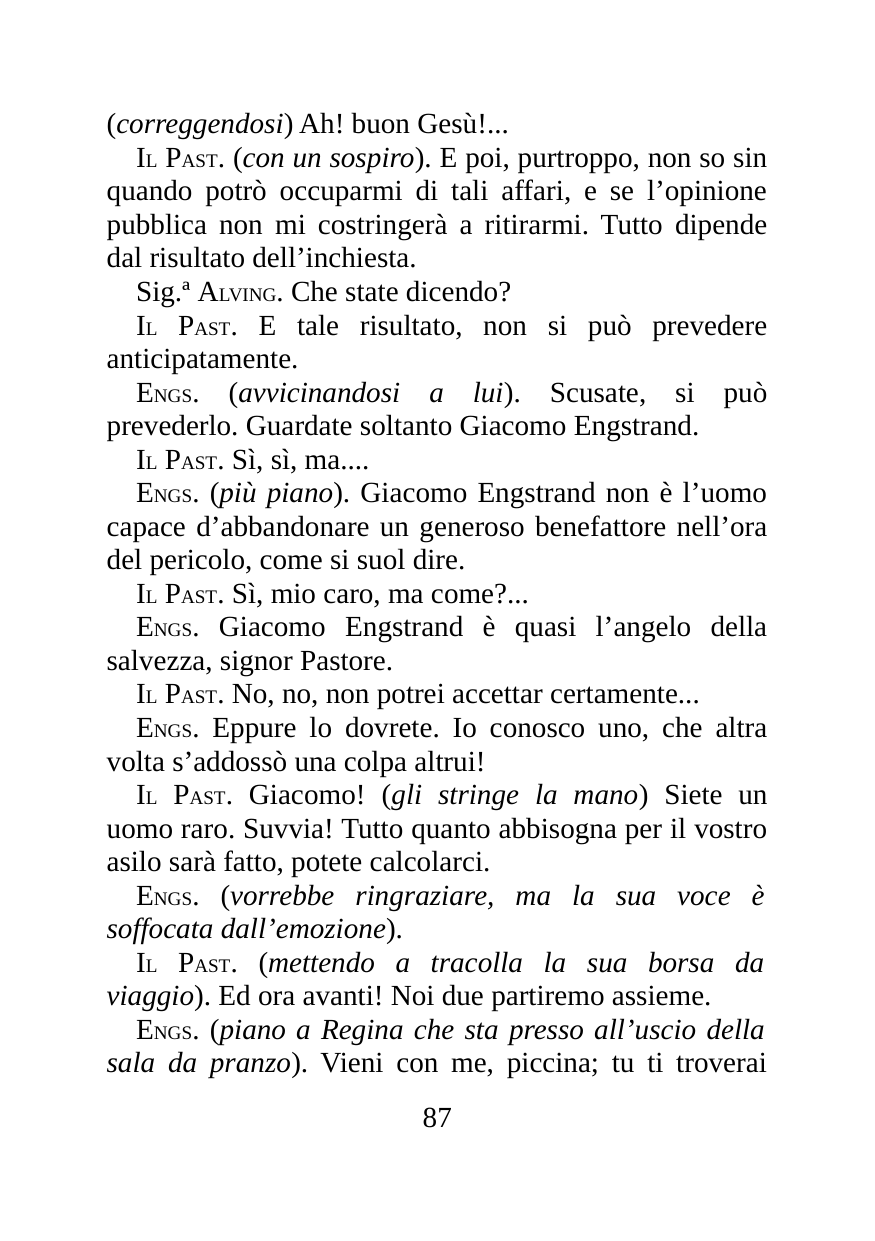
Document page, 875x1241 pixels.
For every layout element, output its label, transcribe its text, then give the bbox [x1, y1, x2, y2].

text Il Past. (con un sospiro). E poi, purtroppo, non so sin quando potrò occuparmi di tali affari, e se l’opinione pubblica non mi costringerà a ritirarmi. Tutto dipende dal risultato dell’inchiesta. [106, 140, 768, 274]
text Engs. (vorrebbe ringraziare, ma la sua voce è soffocata dall’emozione). [106, 878, 768, 945]
text Il Past. Sì, sì, ma.... [106, 442, 768, 475]
text Engs. (avvicinandosi a lui). Scusate, si può prevederlo. Guardate soltanto Giacomo Engstrand. [106, 375, 768, 442]
text (correggendosi) Ah! buon Gesù!... [106, 106, 768, 140]
text Il Past. Giacomo! (gli stringe la mano) Siete un uomo raro. Suvvia! Tutto quanto abbisogna per il vostro asilo sarà fatto, potete calcolarci. [106, 777, 768, 878]
text Engs. (più piano). Giacomo Engstrand non è l’uomo capace d’abbandonare un generoso benefattore nell’ora del pericolo, come si suol dire. [106, 475, 768, 576]
text Il Past. Sì, mio caro, ma come?... [106, 576, 768, 609]
text Engs. Giacomo Engstrand è quasi l’angelo della salvezza, signor Pastore. [106, 609, 768, 677]
text Il Past. (mettendo a tracolla la sua borsa da viaggio). Ed ora avanti! Noi due partiremo assieme. [106, 945, 768, 1012]
text Il Past. E tale risultato, non si può prevedere anticipatamente. [106, 308, 768, 375]
text Il Past. No, no, non potrei accettar certamente... [106, 677, 768, 710]
text Sig.ª Alving. Che state dicendo? [106, 274, 768, 308]
text Engs. (piano a Regina che sta presso all’uscio della sala da pranzo). Vieni con me, piccina; tu ti troverai [106, 1012, 768, 1079]
text Engs. Eppure lo dovrete. Io conosco uno, che altra volta s’addossò una colpa altrui! [106, 710, 768, 777]
